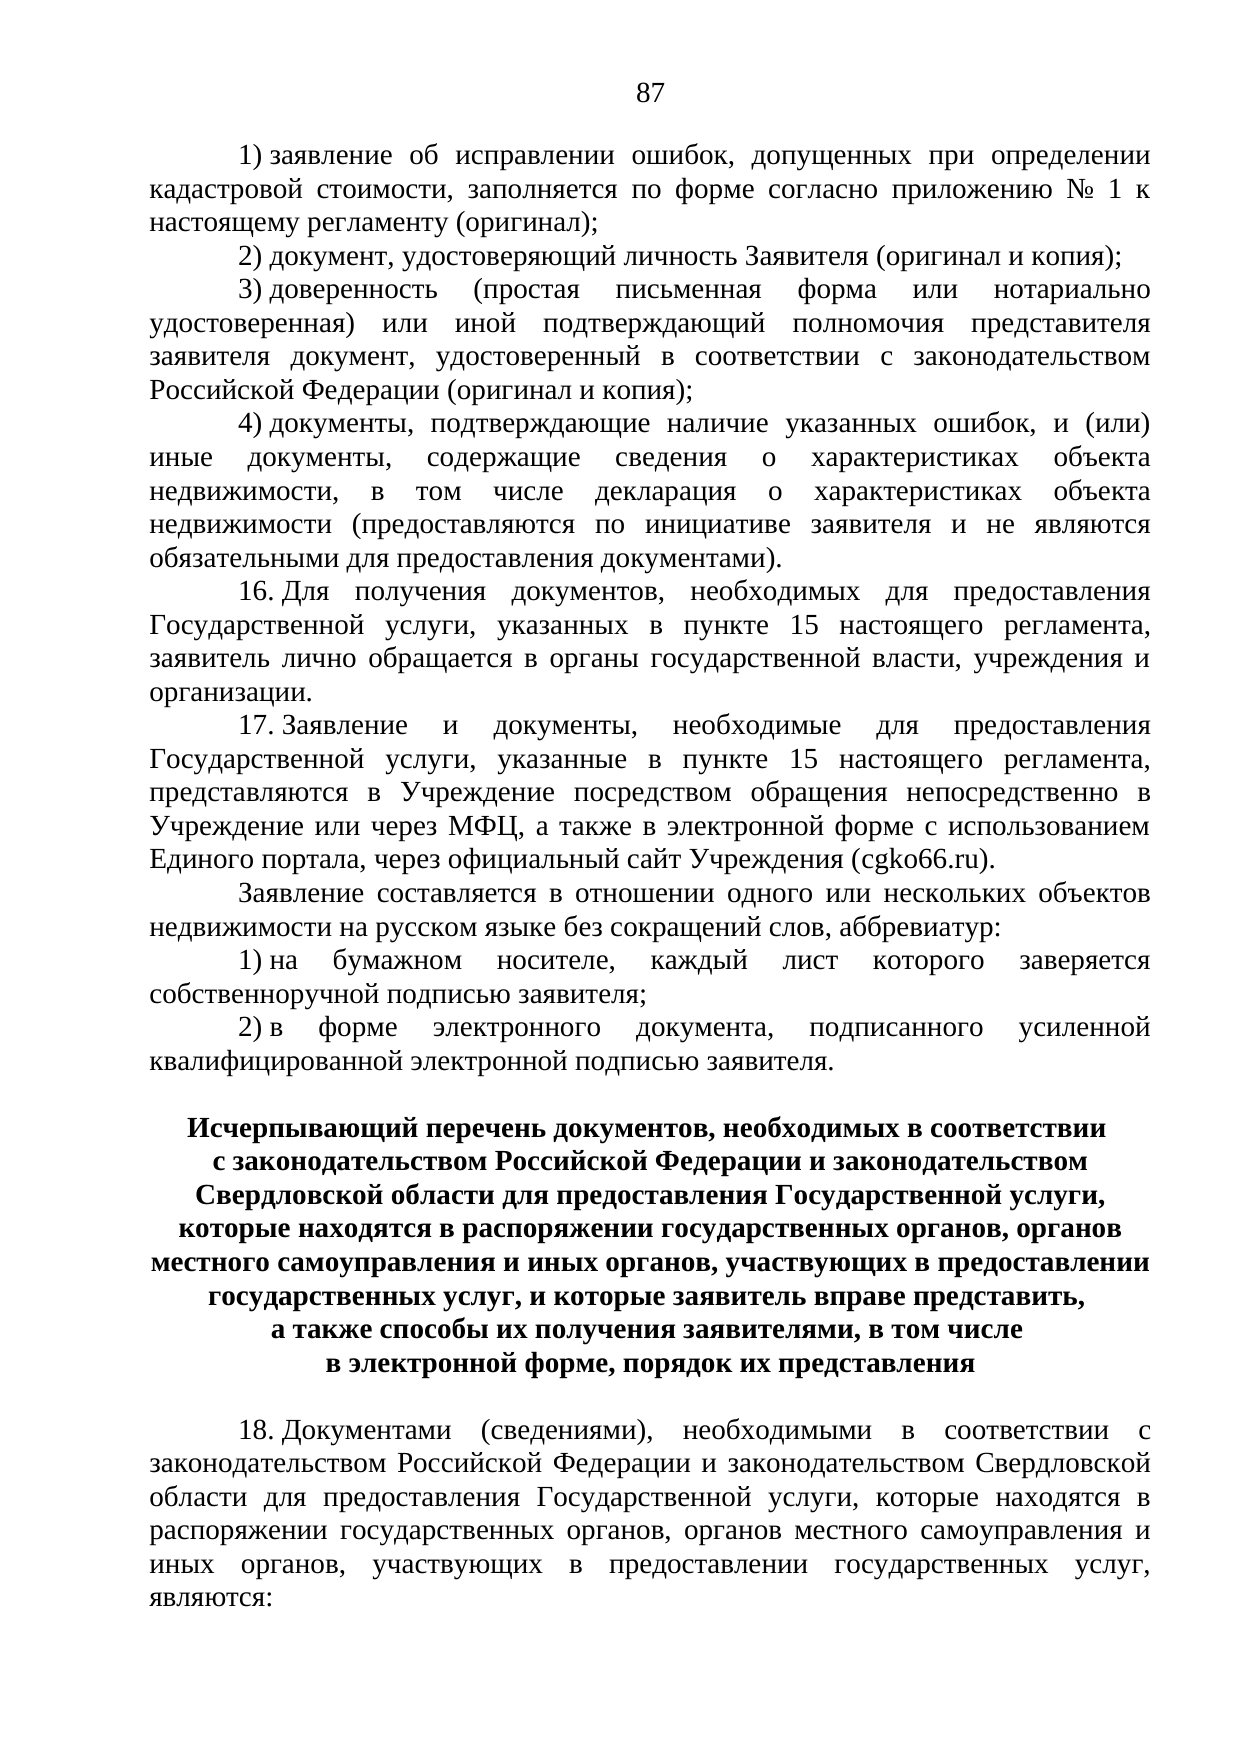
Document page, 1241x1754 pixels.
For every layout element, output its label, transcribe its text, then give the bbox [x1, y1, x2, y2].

text в электронной форме, порядок их представления [149, 1345, 1152, 1378]
text Исчерпывающий перечень документов, необходимых в соответствии [149, 1110, 1152, 1143]
text Заявление составляется в отношении одного или нескольких объектов недвижимости на русском языке без сокращений слов, аббревиатур: [149, 875, 1152, 942]
text 16. Для получения документов, необходимых для предоставления Государственной услуги, указанных в пункте 15 настоящего регламента, заявитель лично обращается в органы государственной власти, учреждения и организации. [149, 573, 1152, 707]
text 4) документы, подтверждающие наличие указанных ошибок, и (или) иные документы, содержащие сведения о характеристиках объекта недвижимости, в том числе декларация о характеристиках объекта недвижимости (предоставляются по инициативе заявителя и не являются обязательными для предоставления документами). [149, 406, 1152, 573]
text 1) на бумажном носителе, каждый лист которого заверяется собственноручной подписью заявителя; [149, 942, 1152, 1009]
text 2) документ, удостоверяющий личность Заявителя (оригинал и копия); [149, 238, 1152, 271]
text 18. Документами (сведениями), необходимыми в соответствии с законодательством Российской Федерации и законодательством Свердловской области для предоставления Государственной услуги, которые находятся в распоряжении государственных органов, органов местного самоуправления и иных органов, участвующих в предоставлении государственных услуг, являются: [149, 1412, 1152, 1613]
text 2) в форме электронного документа, подписанного усиленной квалифицированной электронной подписью заявителя. [149, 1009, 1152, 1076]
text 17. Заявление и документы, необходимые для предоставления Государственной услуги, указанные в пункте 15 настоящего регламента, представляются в Учреждение посредством обращения непосредственно в Учреждение или через МФЦ, а также в электронной форме с использованием Единого портала, через официальный сайт Учреждения (cgko66.ru). [149, 707, 1152, 875]
text 1) заявление об исправлении ошибок, допущенных при определении кадастровой стоимости, заполняется по форме согласно приложению № 1 к настоящему регламенту (оригинал); [149, 137, 1152, 238]
text 3) доверенность (простая письменная форма или нотариально удостоверенная) или иной подтверждающий полномочия представителя заявителя документ, удостоверенный в соответствии с законодательством Российской Федерации (оригинал и копия); [149, 271, 1152, 406]
text а также способы их получения заявителями, в том числе [149, 1311, 1152, 1345]
text с законодательством Российской Федерации и законодательством Свердловской области для предоставления Государственной услуги, которые находятся в распоряжении государственных органов, органов местного самоуправления и иных органов, участвующих в предоставлении государственных услуг, и которые заявитель вправе представить, [149, 1143, 1152, 1311]
